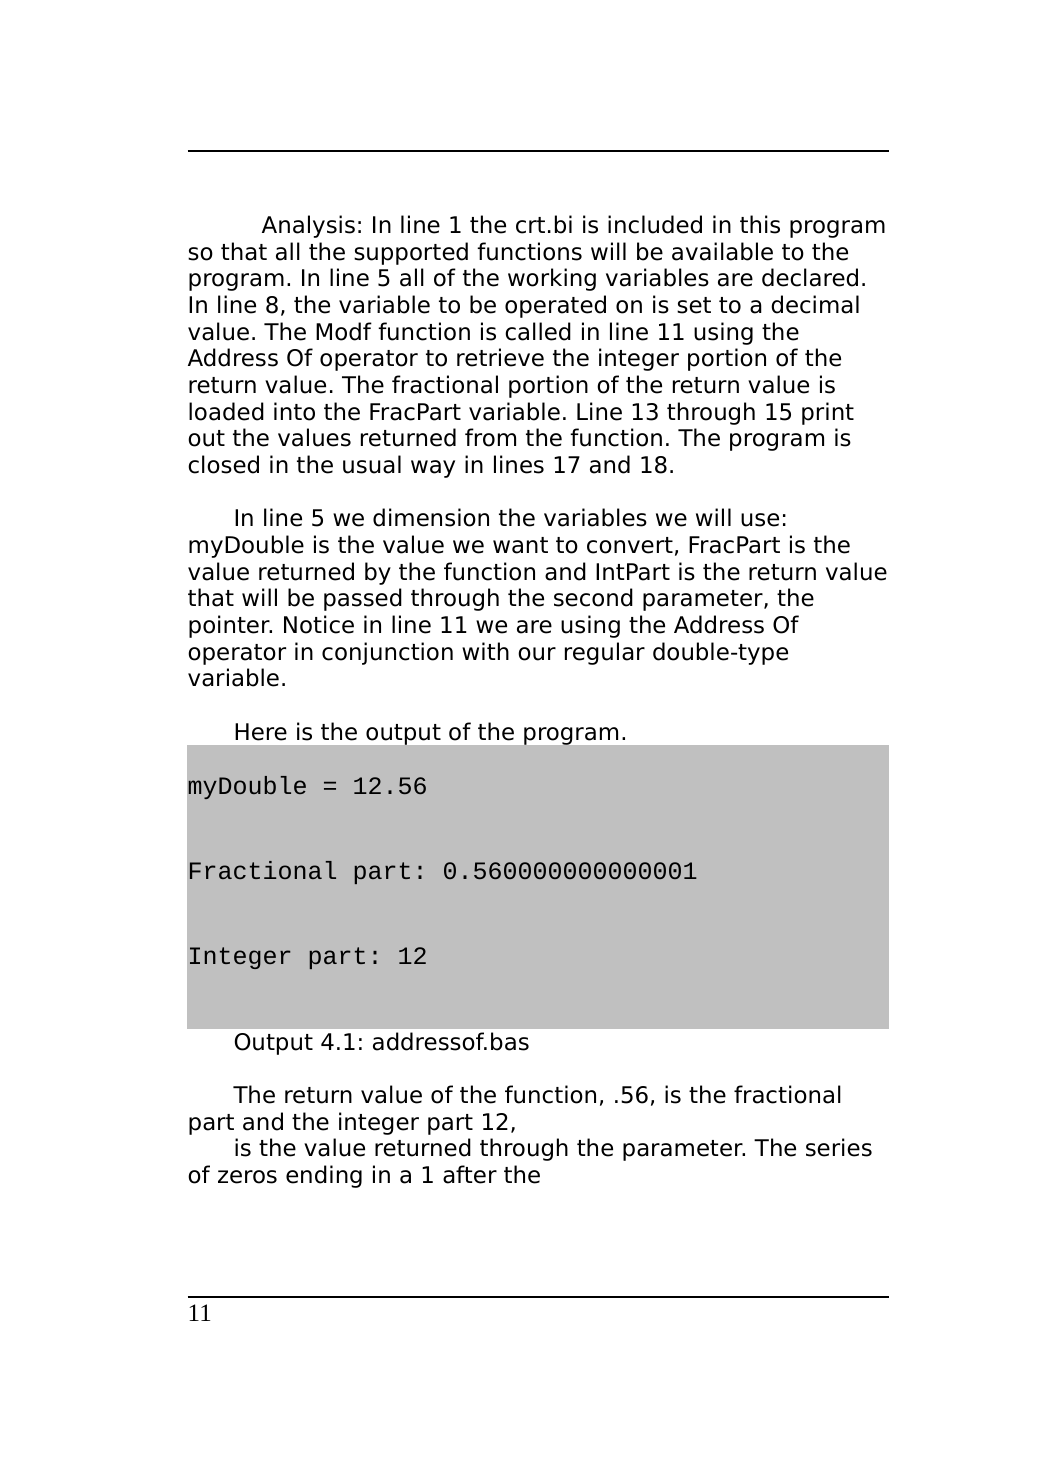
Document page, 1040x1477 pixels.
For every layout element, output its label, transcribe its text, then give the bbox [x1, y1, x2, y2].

text Integer part: 12 [187, 944, 889, 972]
text Here is the output of the program. [187, 719, 889, 745]
text Output 4.1: addressof.bas [187, 1029, 889, 1055]
text The return value of the function, .56, is the fractional part and the integer part 12, [187, 1082, 889, 1135]
text In line 5 we dimension the variables we will use: myDouble is the value we want to convert, FracPart is the value returned by the function and IntPart is the return value that will be passed through the second parameter, the pointer. Notice in line 11 we are using the Address Of operator in conjunction with our regular double-type variable. [187, 505, 889, 692]
text Fractional part: 0.560000000000001 [187, 859, 889, 887]
text is the value returned through the parameter. The series of zeros ending in a 1 after the [187, 1135, 889, 1189]
text Analysis: In line 1 the crt.bi is included in this program so that all the supported functions will be available to the program. In line 5 all of the working variables are declared. In line 8, the variable to be operated on is set to a decimal value. The Modf function is called in line 11 using the Address Of operator to retrieve the integer portion of the return value. The fractional portion of the return value is loaded into the FracPart variable. Line 13 through 15 print out the values returned from the function. The program is closed in the usual way in lines 17 and 18. [187, 212, 889, 479]
text myDouble = 12.56 [187, 774, 889, 802]
